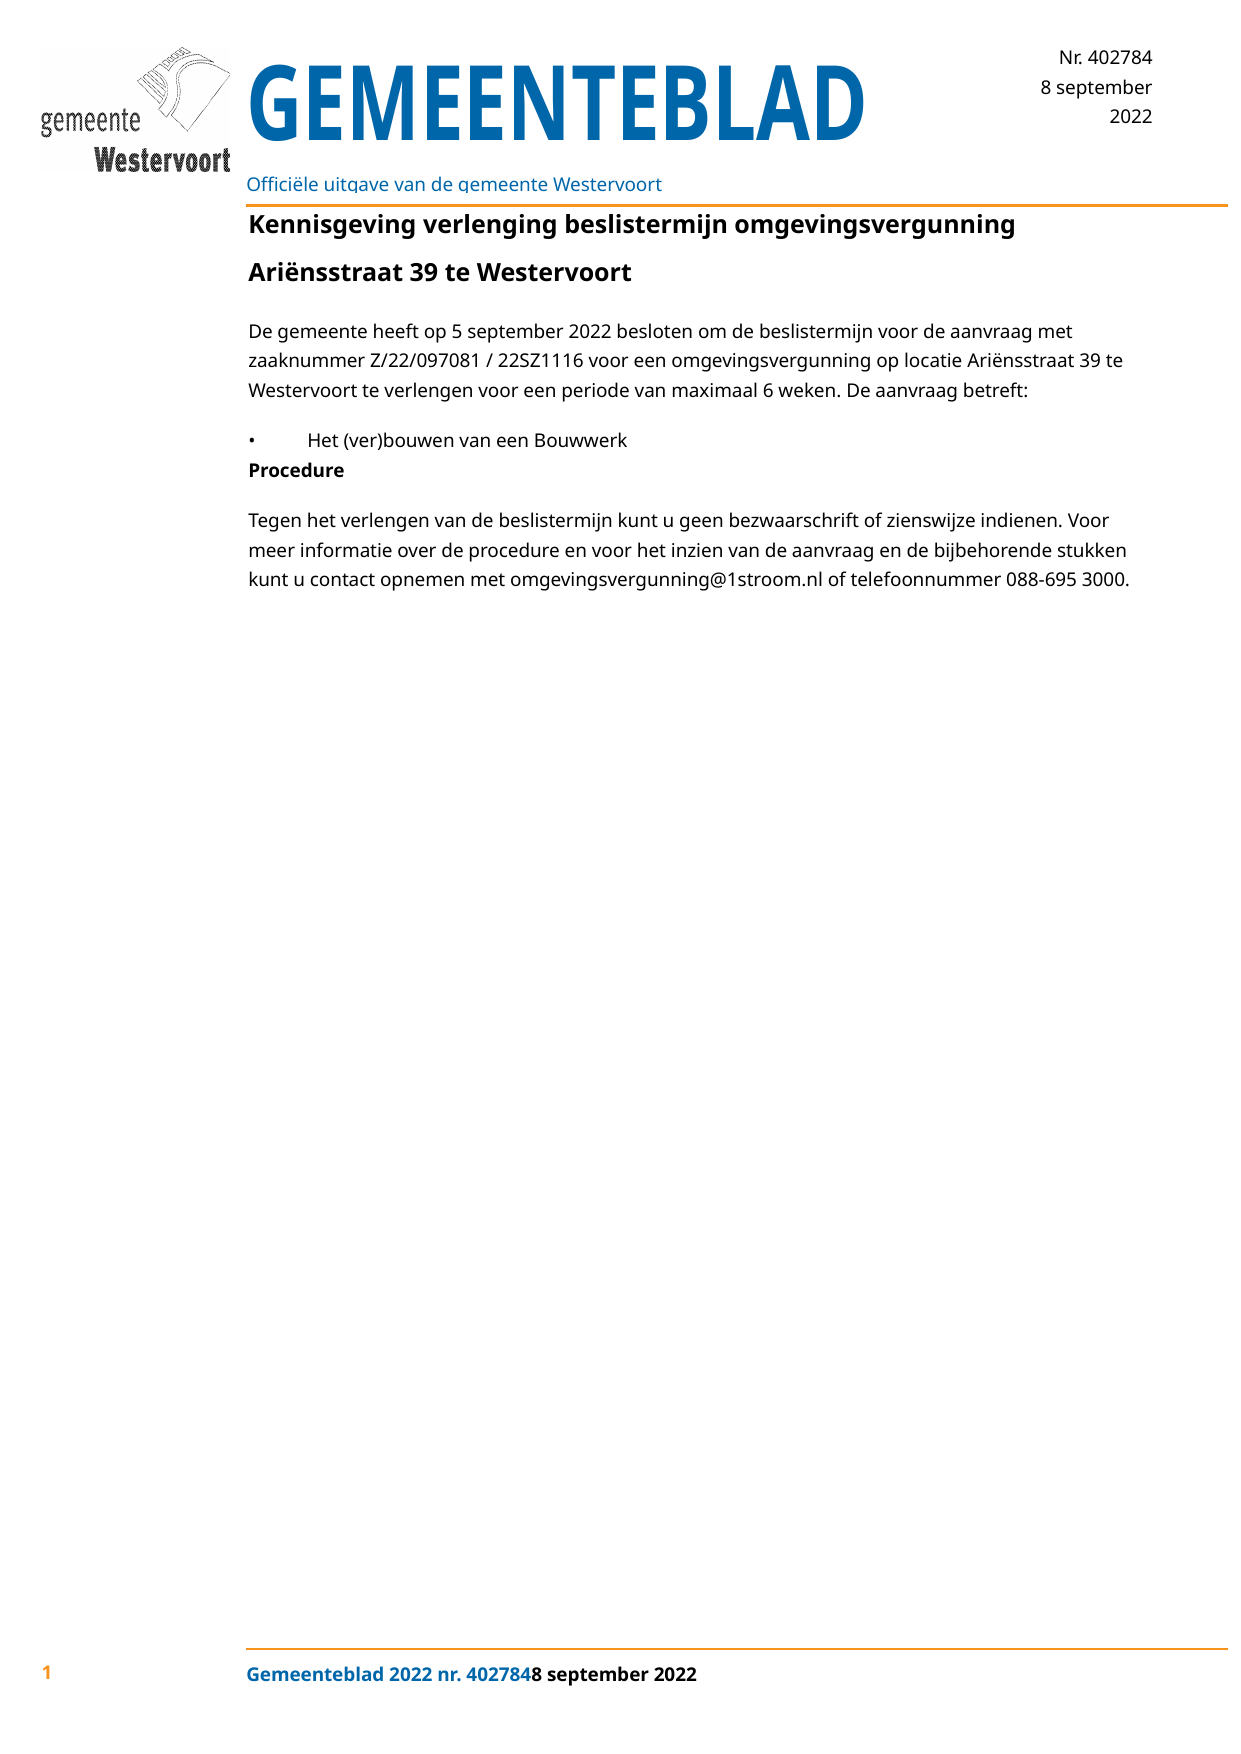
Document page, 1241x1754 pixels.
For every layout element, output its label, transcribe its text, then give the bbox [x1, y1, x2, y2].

list Het (ver)bouwen van een Bouwwerk [248, 427, 1152, 453]
text Tegen het verlengen van de beslistermijn kunt u geen bezwaarschrift of zienswijze indienen. Voor meer informatie over de procedure en voor het inzien van de aanvraag en de bijbehorende stukken kunt u contact opnemen met omgevingsvergunning@1stroom.nl of telefoonnummer 088-695 3000. [248, 507, 1152, 592]
picture [41, 47, 231, 172]
text Procedure [248, 457, 1152, 483]
text De gemeente heeft op 5 september 2022 besloten om de beslistermijn voor de aanvraag met zaaknummer Z/22/097081 / 22SZ1116 voor een omgevingsvergunning op locatie Ariënsstraat 39 te Westervoort te verlengen voor een periode van maximaal 6 weken. De aanvraag betreft: [248, 318, 1152, 403]
text Kennisgeving verlenging beslistermijn omgevingsvergunning Ariënsstraat 39 te Westervoort [248, 207, 1152, 288]
